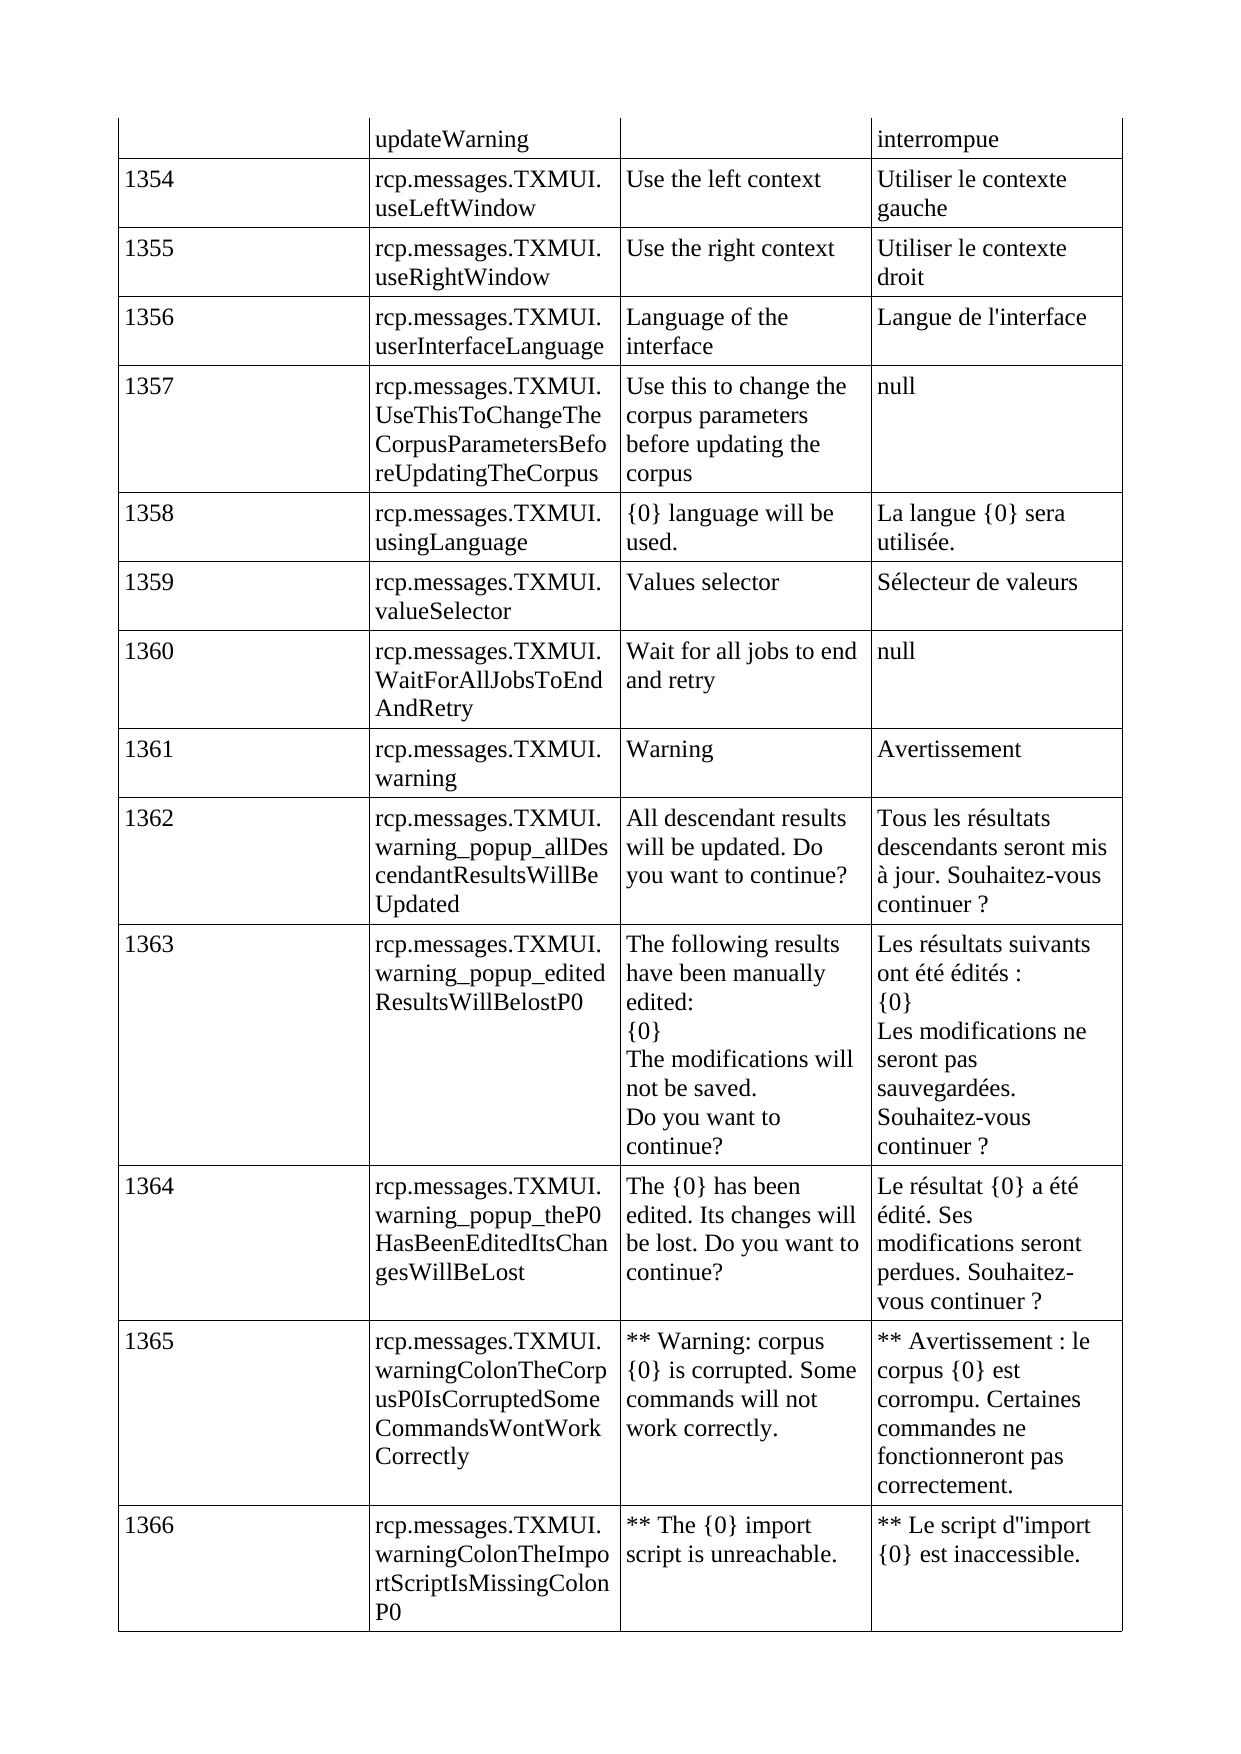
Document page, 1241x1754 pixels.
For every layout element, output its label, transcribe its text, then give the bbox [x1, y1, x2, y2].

table_cell 1366 [119, 1506, 369, 1631]
table_cell rcp.messages.TXMUI.warning_popup_editedResultsWillBelostP0 [370, 925, 620, 1165]
table_cell 1355 [119, 228, 369, 296]
table_cell Avertissement [872, 729, 1122, 797]
table_cell Le résultat {0} a été édité. Ses modifications seront perdues. Souhaitez-vous continuer ? [872, 1166, 1122, 1320]
table_cell La langue {0} sera utilisée. [872, 493, 1122, 561]
table_cell rcp.messages.TXMUI.WaitForAllJobsToEndAndRetry [370, 631, 620, 728]
table_cell ** The {0} import script is unreachable. [621, 1506, 871, 1631]
table_cell Language of the interface [621, 297, 871, 365]
table_cell rcp.messages.TXMUI.valueSelector [370, 562, 620, 630]
table_cell ** Le script d''import {0} est inaccessible. [872, 1506, 1122, 1631]
table_cell 1356 [119, 297, 369, 365]
table_cell 1361 [119, 729, 369, 797]
table_cell 1360 [119, 631, 369, 728]
table_cell Les résultats suivants ont été édités : {0} Les modifications ne seront pas sauvegardées. Souhaitez-vous continuer ? [872, 925, 1122, 1165]
table_cell [119, 118, 369, 158]
table_cell Sélecteur de valeurs [872, 562, 1122, 630]
table_cell 1357 [119, 366, 369, 492]
table_cell 1362 [119, 798, 369, 924]
table_cell ** Warning: corpus {0} is corrupted. Some commands will not work correctly. [621, 1321, 871, 1505]
table_cell rcp.messages.TXMUI.warningColonTheCorpusP0IsCorruptedSomeCommandsWontWorkCorrectly [370, 1321, 620, 1505]
table_cell The {0} has been edited. Its changes will be lost. Do you want to continue? [621, 1166, 871, 1320]
table_cell rcp.messages.TXMUI.warningColonTheImportScriptIsMissingColonP0 [370, 1506, 620, 1631]
table_cell rcp.messages.TXMUI.useRightWindow [370, 228, 620, 296]
table_cell Use the left context [621, 159, 871, 227]
table_cell rcp.messages.TXMUI.usingLanguage [370, 493, 620, 561]
table_cell 1364 [119, 1166, 369, 1320]
table_cell rcp.messages.TXMUI.UseThisToChangeTheCorpusParametersBeforeUpdatingTheCorpus [370, 366, 620, 492]
table_cell Wait for all jobs to end and retry [621, 631, 871, 728]
table_cell 1365 [119, 1321, 369, 1505]
table_cell Warning [621, 729, 871, 797]
table_cell rcp.messages.TXMUI.useLeftWindow [370, 159, 620, 227]
table_cell rcp.messages.TXMUI.warning_popup_allDescendantResultsWillBeUpdated [370, 798, 620, 924]
table_cell Values selector [621, 562, 871, 630]
table_cell 1363 [119, 925, 369, 1165]
table_cell [621, 118, 871, 158]
table_cell Langue de l'interface [872, 297, 1122, 365]
table_cell ** Avertissement : le corpus {0} est corrompu. Certaines commandes ne fonctionneront pas correctement. [872, 1321, 1122, 1505]
table_cell rcp.messages.TXMUI.warning [370, 729, 620, 797]
table_cell 1359 [119, 562, 369, 630]
table_cell Utiliser le contexte gauche [872, 159, 1122, 227]
table_cell null [872, 631, 1122, 728]
table_cell rcp.messages.TXMUI.warning_popup_theP0HasBeenEditedItsChangesWillBeLost [370, 1166, 620, 1320]
table_cell The following results have been manually edited: {0} The modifications will not be saved. Do you want to continue? [621, 925, 871, 1165]
table_cell Use the right context [621, 228, 871, 296]
table_cell updateWarning [370, 118, 620, 158]
table_cell {0} language will be used. [621, 493, 871, 561]
table_cell Utiliser le contexte droit [872, 228, 1122, 296]
table_cell rcp.messages.TXMUI.userInterfaceLanguage [370, 297, 620, 365]
table_cell null [872, 366, 1122, 492]
table_cell 1358 [119, 493, 369, 561]
table_cell Tous les résultats descendants seront mis à jour. Souhaitez-vous continuer ? [872, 798, 1122, 924]
table_cell Use this to change the corpus parameters before updating the corpus [621, 366, 871, 492]
table_cell All descendant results will be updated. Do you want to continue? [621, 798, 871, 924]
table_cell interrompue [872, 118, 1122, 158]
table_cell 1354 [119, 159, 369, 227]
